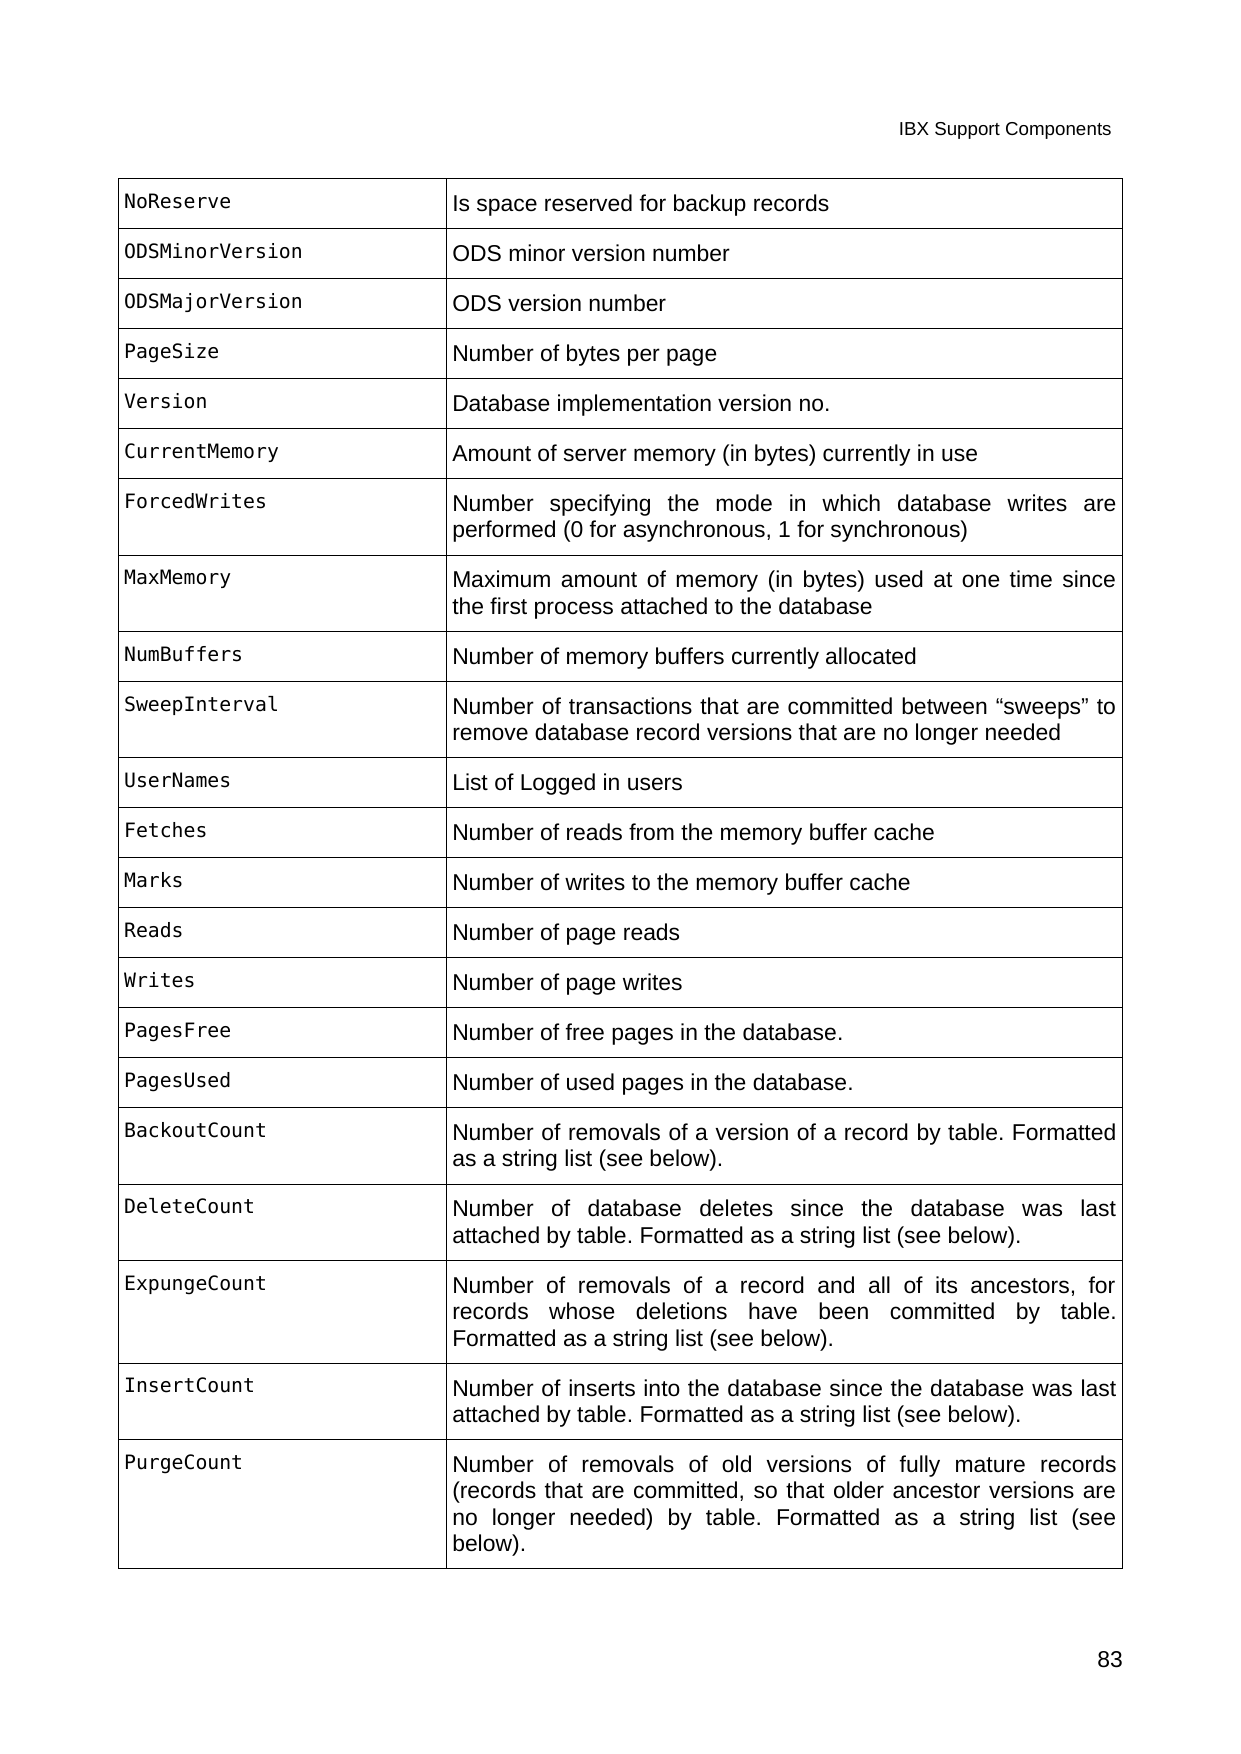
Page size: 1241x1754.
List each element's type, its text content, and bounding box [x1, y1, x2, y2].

table_cell PurgeCount [119, 1440, 446, 1568]
table_cell Number of removals of old versions of fully mature records (records that are committed, so that older ancestor versions are no longer needed) by table. Formatted as a string list (see below). [447, 1440, 1122, 1568]
table_cell Version [119, 379, 446, 428]
table_cell Number specifying the mode in which database writes are performed (0 for asynchronous, 1 for synchronous) [447, 479, 1122, 554]
table_cell SweepInterval [119, 682, 446, 757]
table_cell ExpungeCount [119, 1261, 446, 1363]
table_cell NumBuffers [119, 632, 446, 681]
table_cell Fetches [119, 808, 446, 857]
table_cell Number of removals of a version of a record by table. Formatted as a string list (see below). [447, 1108, 1122, 1183]
table_cell Maximum amount of memory (in bytes) used at one time since the first process attached to the database [447, 556, 1122, 631]
table_cell Marks [119, 858, 446, 907]
table_cell PagesUsed [119, 1058, 446, 1107]
table_cell BackoutCount [119, 1108, 446, 1183]
table_cell DeleteCount [119, 1185, 446, 1260]
table_cell ODSMajorVersion [119, 279, 446, 328]
table_cell Number of memory buffers currently allocated [447, 632, 1122, 681]
table_cell ForcedWrites [119, 479, 446, 554]
table_cell ODSMinorVersion [119, 229, 446, 278]
table_cell Reads [119, 908, 446, 957]
table_cell Number of free pages in the database. [447, 1008, 1122, 1057]
table_cell Number of reads from the memory buffer cache [447, 808, 1122, 857]
table_cell CurrentMemory [119, 429, 446, 478]
table_cell PageSize [119, 329, 446, 378]
table_cell MaxMemory [119, 556, 446, 631]
table_cell Number of removals of a record and all of its ancestors, for records whose deletions have been committed by table. Formatted as a string list (see below). [447, 1261, 1122, 1363]
table_cell Number of page reads [447, 908, 1122, 957]
table_cell PagesFree [119, 1008, 446, 1057]
table_cell Number of database deletes since the database was last attached by table. Formatted as a string list (see below). [447, 1185, 1122, 1260]
table_cell Number of bytes per page [447, 329, 1122, 378]
table_cell Writes [119, 958, 446, 1007]
table_cell Number of inserts into the database since the database was last attached by table. Formatted as a string list (see below). [447, 1364, 1122, 1439]
table_cell Is space reserved for backup records [447, 179, 1122, 228]
table_cell ODS minor version number [447, 229, 1122, 278]
table_cell Number of used pages in the database. [447, 1058, 1122, 1107]
table_cell InsertCount [119, 1364, 446, 1439]
table_cell UserNames [119, 758, 446, 807]
table_cell Number of transactions that are committed between “sweeps” to remove database record versions that are no longer needed [447, 682, 1122, 757]
table_cell Number of writes to the memory buffer cache [447, 858, 1122, 907]
table_cell Number of page writes [447, 958, 1122, 1007]
table_cell ODS version number [447, 279, 1122, 328]
table_cell Database implementation version no. [447, 379, 1122, 428]
table_cell Amount of server memory (in bytes) currently in use [447, 429, 1122, 478]
table_cell List of Logged in users [447, 758, 1122, 807]
table_cell NoReserve [119, 179, 446, 228]
